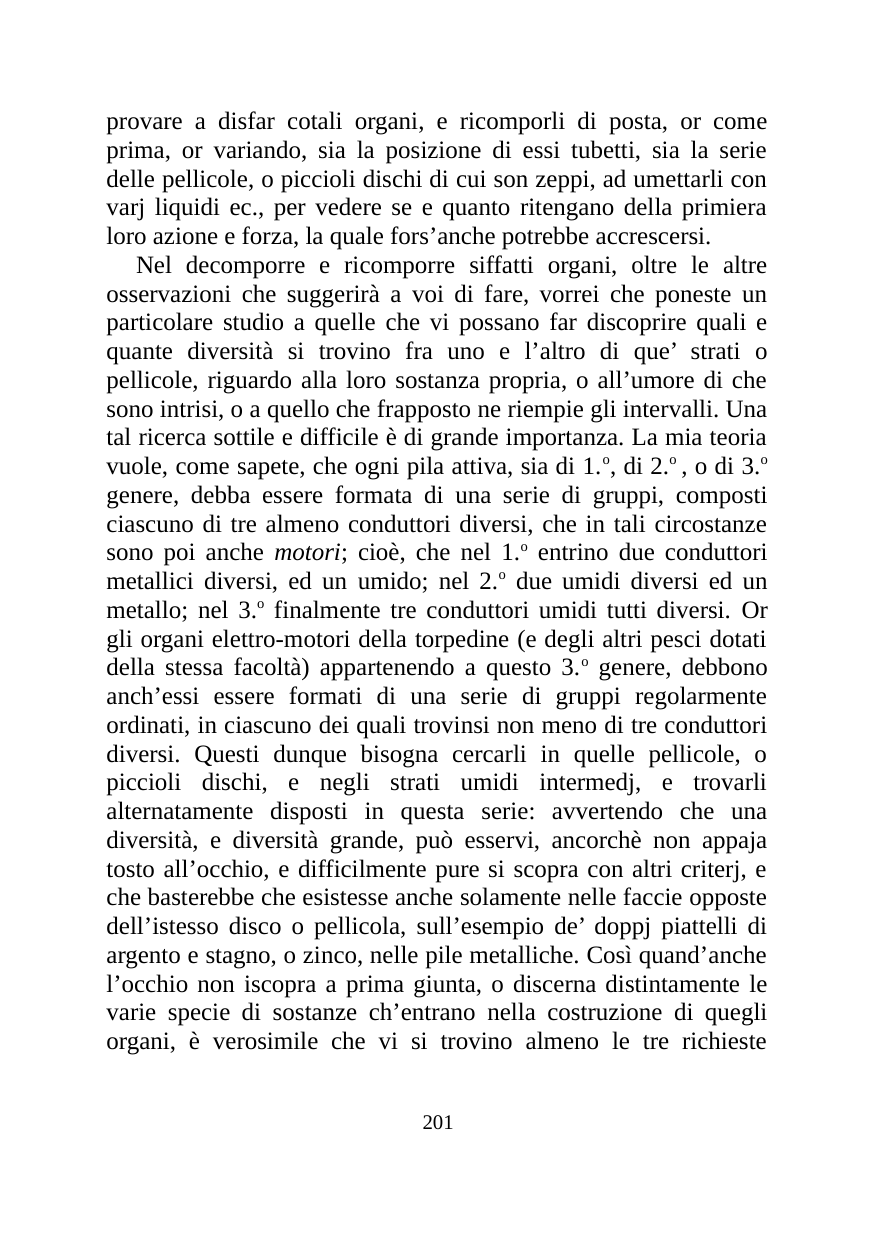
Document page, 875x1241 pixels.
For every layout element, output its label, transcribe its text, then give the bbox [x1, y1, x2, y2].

text Nel decomporre e ricomporre siffatti organi, oltre le altre osservazioni che suggerirà a voi di fare, vorrei che poneste un particolare studio a quelle che vi possano far discoprire quali e quante diversità si trovino fra uno e l’altro di que’ strati o pellicole, riguardo alla loro sostanza propria, o all’umore di che sono intrisi, o a quello che frapposto ne riempie gli intervalli. Una tal ricerca sottile e difficile è di grande importanza. La mia teoria vuole, come sapete, che ogni pila attiva, sia di 1.o, di 2.o , o di 3.o genere, debba essere formata di una serie di gruppi, composti ciascuno di tre almeno conduttori diversi, che in tali circostanze sono poi anche motori; cioè, che nel 1.o entrino due conduttori metallici diversi, ed un umido; nel 2.o due umidi diversi ed un metallo; nel 3.o finalmente tre conduttori umidi tutti diversi. Or gli organi elettro-motori della torpedine (e degli altri pesci dotati della stessa facoltà) appartenendo a questo 3.o genere, debbono anch’essi essere formati di una serie di gruppi regolarmente ordinati, in ciascuno dei quali trovinsi non meno di tre conduttori diversi. Questi dunque bisogna cercarli in quelle pellicole, o piccioli dischi, e negli strati umidi intermedj, e trovarli alternatamente disposti in questa serie: avvertendo che una diversità, e diversità grande, può esservi, ancorchè non appaja tosto all’occhio, e difficilmente pure si scopra con altri criterj, e che basterebbe che esistesse anche solamente nelle faccie opposte dell’istesso disco o pellicola, sull’esempio de’ doppj piattelli di argento e stagno, o zinco, nelle pile metalliche. Così quand’anche l’occhio non iscopra a prima giunta, o discerna distintamente le varie specie di sostanze ch’entrano nella costruzione di quegli organi, è verosimile che vi si trovino almeno le tre richieste [106, 250, 768, 1055]
text provare a disfar cotali organi, e ricomporli di posta, or come prima, or variando, sia la posizione di essi tubetti, sia la serie delle pellicole, o piccioli dischi di cui son zeppi, ad umettarli con varj liquidi ec., per vedere se e quanto ritengano della primiera loro azione e forza, la quale fors’anche potrebbe accrescersi. [106, 106, 768, 250]
